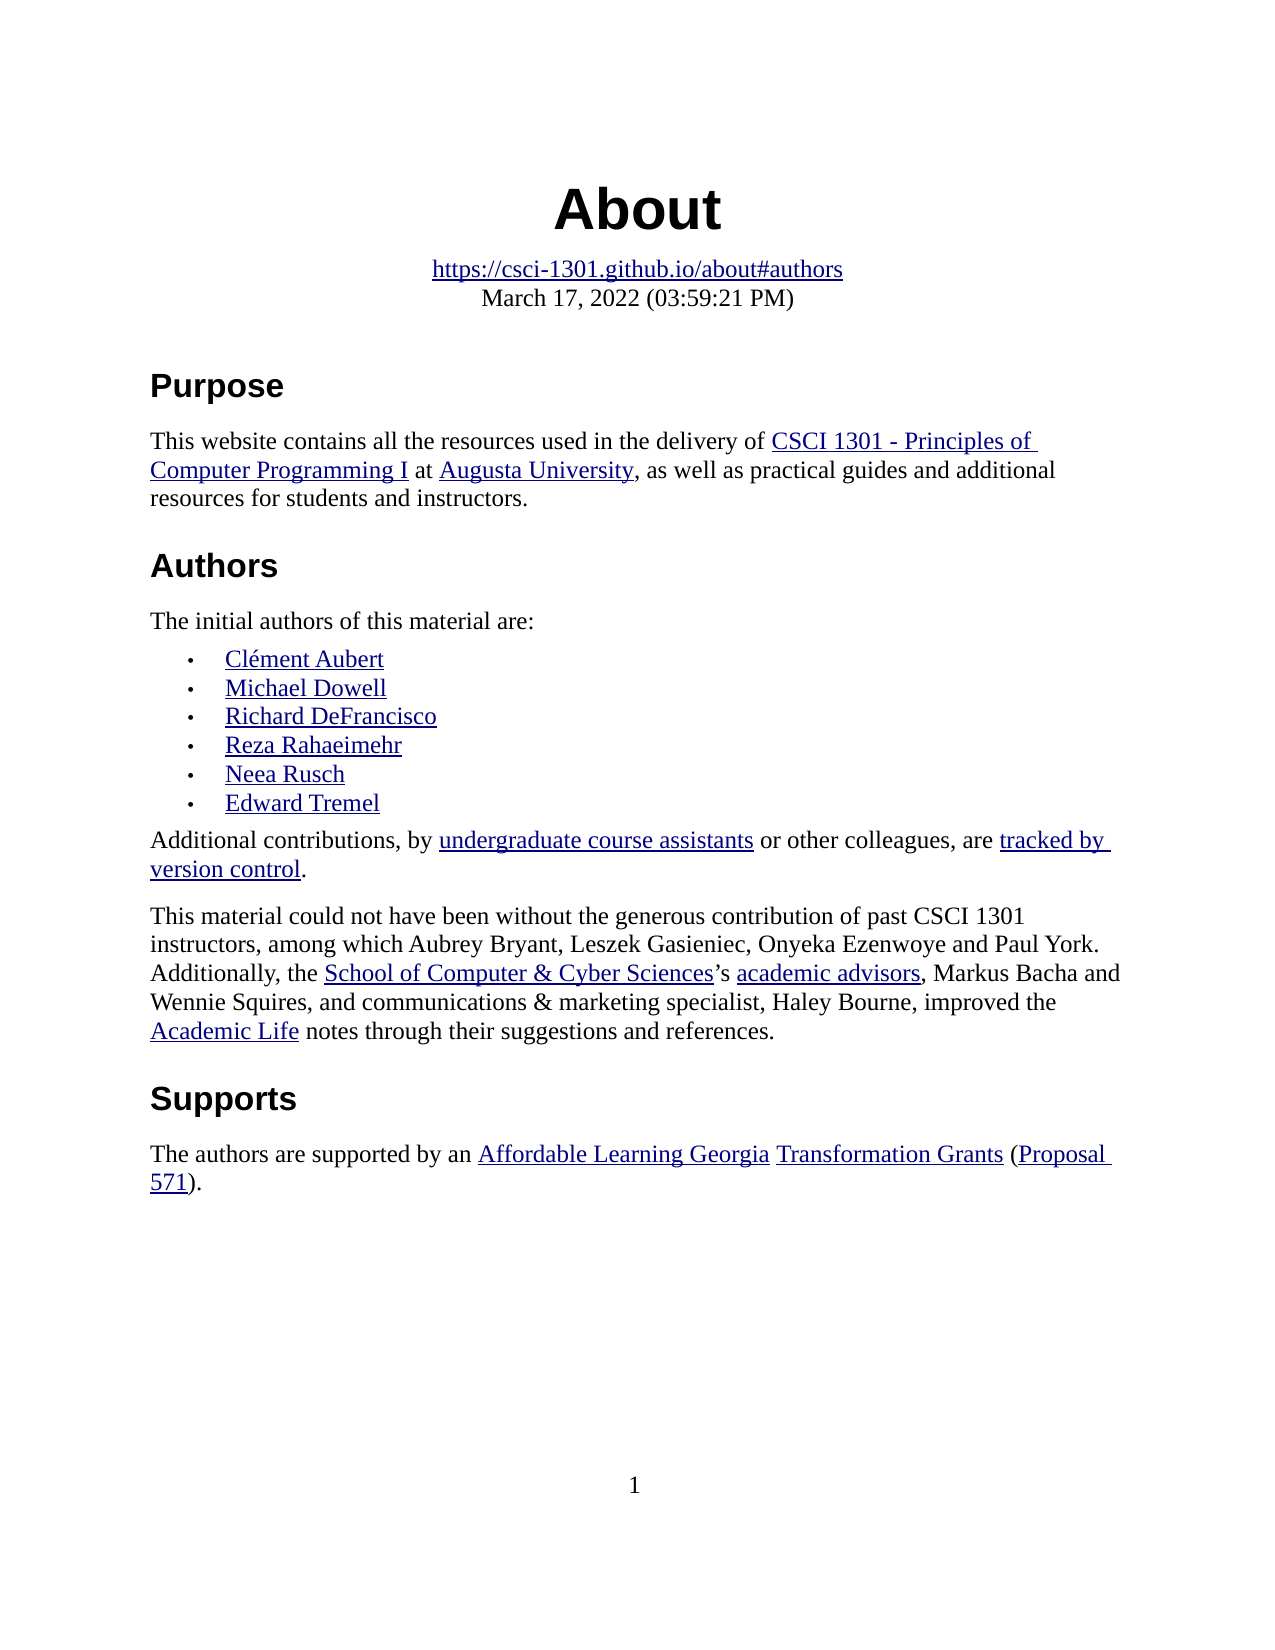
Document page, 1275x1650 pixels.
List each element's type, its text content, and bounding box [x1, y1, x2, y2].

list Neea Rusch [187, 759, 1125, 788]
text This material could not have been without the generous contribution of past CSCI 1301 instructors, among which Aubrey Bryant, Leszek Gasieniec, Onyeka Ezenwoye and Paul York. Additionally, the School of Computer & Cyber Sciences’s academic advisors, Markus Bacha and Wennie Squires, and communications & marketing specialist, Haley Bourne, improved the Academic Life notes through their suggestions and references. [150, 901, 1125, 1044]
list Edward Tremel [187, 788, 1125, 816]
subtitle Authors [150, 546, 1125, 585]
subtitle Purpose [150, 366, 1125, 404]
title About [150, 175, 1125, 242]
text Additional contributions, by undergraduate course assistants or other colleagues, are tracked by version control. [150, 825, 1125, 883]
text https://csci-1301.github.io/about#authors [150, 254, 1125, 283]
list Michael Dowell [187, 673, 1125, 701]
subtitle Supports [150, 1078, 1125, 1117]
text This website contains all the resources used in the delivery of CSCI 1301 - Principles of Computer Programming I at Augusta University, as well as practical guides and additional resources for students and instructors. [150, 426, 1125, 512]
text The initial authors of this material are: [150, 606, 1125, 635]
list Clément Aubert [187, 644, 1125, 673]
list Richard DeFrancisco [187, 701, 1125, 730]
list Reza Rahaeimehr [187, 730, 1125, 759]
text March 17, 2022 (03:59:21 PM) [150, 283, 1125, 312]
text The authors are supported by an Affordable Learning Georgia Transformation Grants (Proposal 571). [150, 1139, 1125, 1196]
